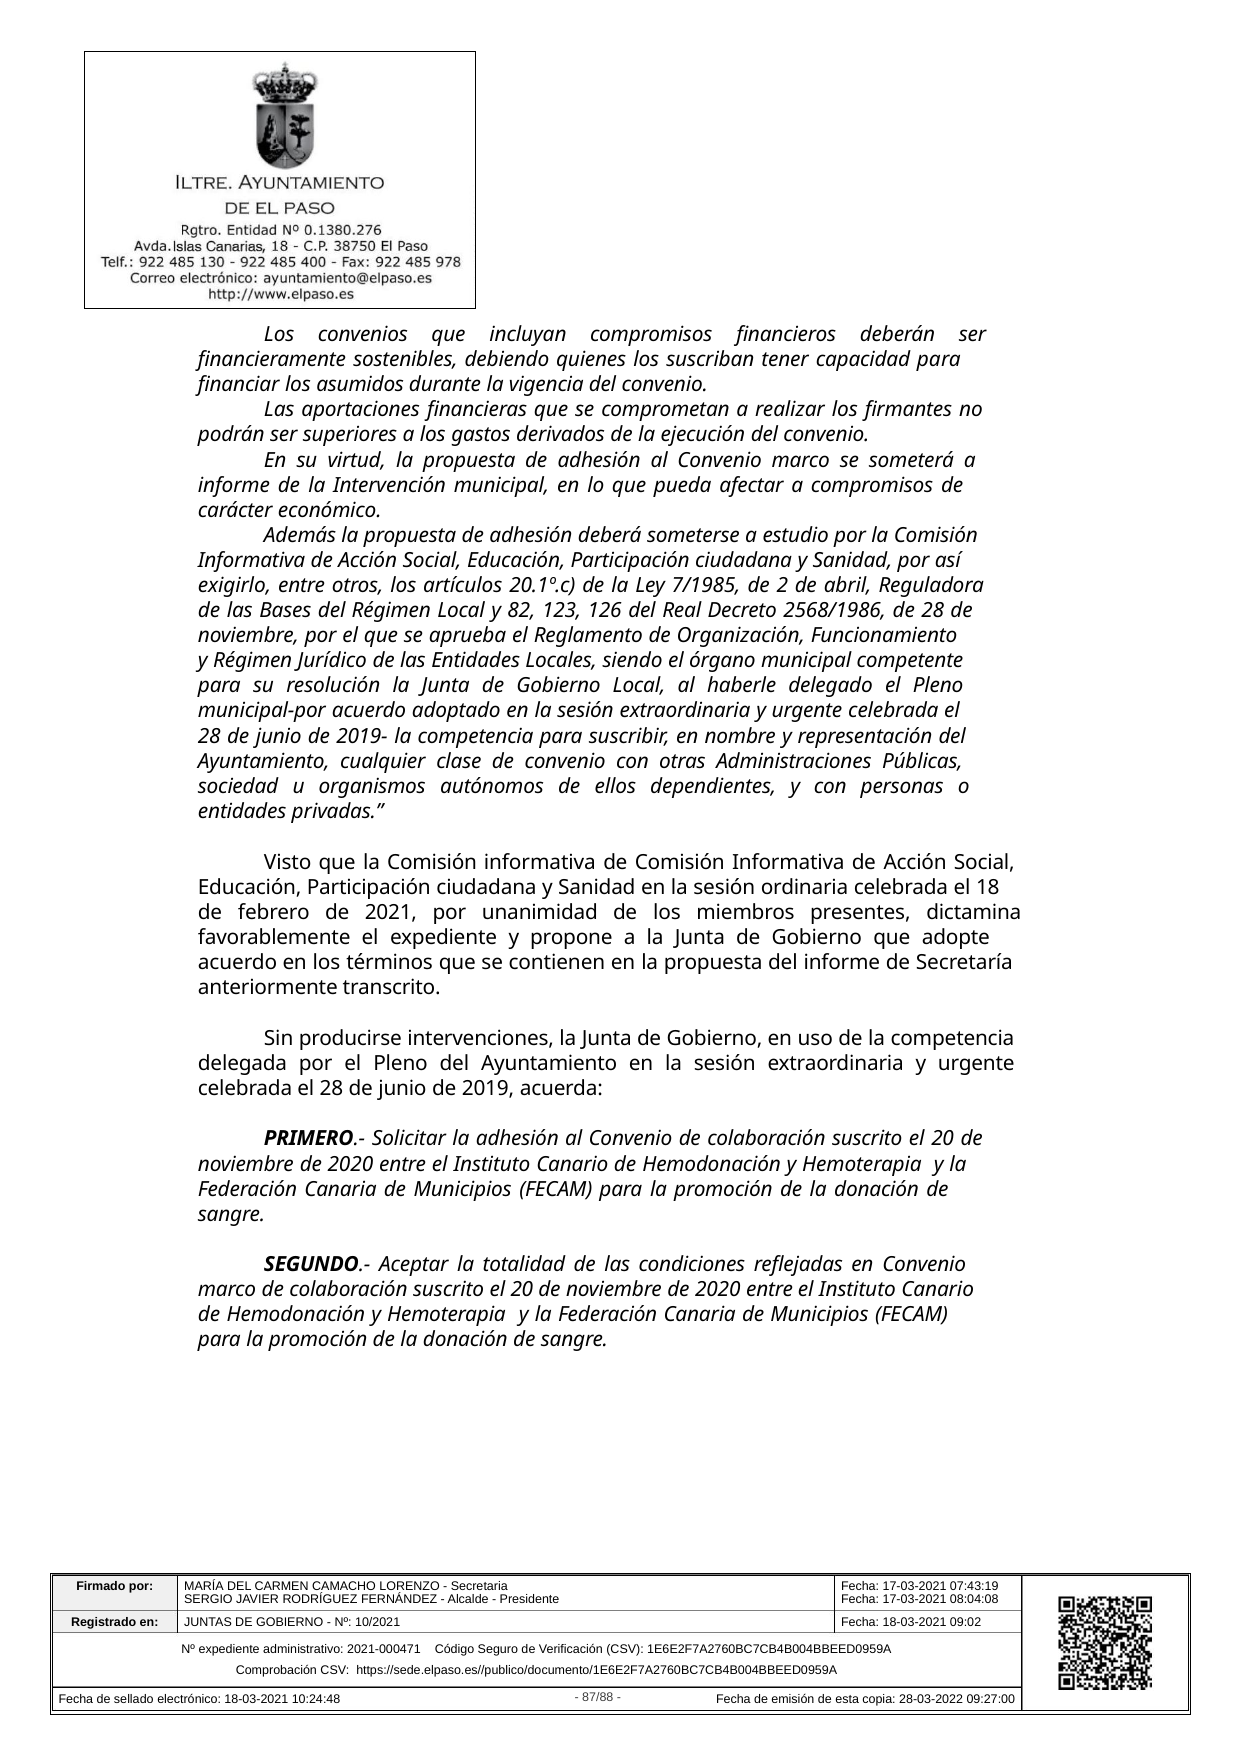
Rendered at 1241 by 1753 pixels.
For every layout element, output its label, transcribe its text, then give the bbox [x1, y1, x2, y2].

text JUNTAS DE GOBIERNO - Nº: 10/2021 [184, 1615, 426, 1629]
text sangre. [198, 1201, 1068, 1226]
text financieramente sostenibles, debiendo quienes los suscriban tener capacidad para [198, 347, 1068, 371]
text noviembre de 2020 entre el Instituto Canario de Hemodonación y Hemoterapia y la [198, 1151, 1068, 1176]
text Ayuntamiento, cualquier clase de convenio con otras Administraciones Públicas, [198, 749, 1068, 773]
text sociedad u organismos autónomos de ellos dependientes, y con personas o [198, 774, 1068, 799]
text Las aportaciones financieras que se comprometan a realizar los firmantes no [264, 397, 1068, 422]
text Nº expediente administrativo: 2021-000471 Código Seguro de Verificación (CSV): 1E6E2F7A2760BC7CB4B004BBEED0959A [181, 1642, 917, 1656]
text Fecha: 17-03-2021 08:04:08 [841, 1593, 1022, 1607]
text Registrado en: [71, 1615, 177, 1629]
text Sin producirse intervenciones, la Junta de Gobierno, en uso de la competencia [264, 1026, 1068, 1050]
text PRIMERO.- Solicitar la adhesión al Convenio de colaboración suscrito el 20 de [264, 1125, 1068, 1151]
text financiar los asumidos durante la vigencia del convenio. [198, 372, 1068, 397]
text favorablemente el expediente y propone a la Junta de Gobierno que adopte [198, 925, 1068, 949]
text - 87/88 - [574, 1691, 640, 1705]
text Visto que la Comisión informativa de Comisión Informativa de Acción Social, [264, 850, 1068, 874]
text municipal-por acuerdo adoptado en la sesión extraordinaria y urgente celebrada el [198, 698, 1068, 723]
text celebrada el 28 de junio de 2019, acuerda: [198, 1076, 1068, 1100]
text 28 de junio de 2019- la competencia para suscribir, en nombre y representación del [198, 724, 1068, 748]
text Federación Canaria de Municipios (FECAM) para la promoción de la donación de [198, 1176, 1068, 1201]
text podrán ser superiores a los gastos derivados de la ejecución del convenio. [198, 422, 1068, 447]
text SEGUNDO.- Aceptar la totalidad de las condiciones reflejadas en Convenio [264, 1251, 1068, 1276]
text Los convenios que incluyan compromisos financieros deberán ser [264, 322, 1068, 346]
text anteriormente transcrito. [198, 975, 1068, 999]
text Firmado por: [76, 1579, 172, 1593]
text Además la propuesta de adhesión deberá someterse a estudio por la Comisión [264, 523, 1068, 547]
text de Hemodonación y Hemoterapia y la Federación Canaria de Municipios (FECAM) [198, 1302, 1068, 1327]
text Fecha de sellado electrónico: 18-03-2021 10:24:48 [58, 1692, 365, 1706]
text entidades privadas.” [198, 799, 1068, 824]
text marco de colaboración suscrito el 20 de noviembre de 2020 entre el Instituto Canario [198, 1277, 1068, 1302]
text de febrero de 2021, por unanimidad de los miembros presentes, dictamina [198, 900, 1068, 924]
picture [51, 1574, 1190, 1714]
text para la promoción de la donación de sangre. [198, 1327, 1068, 1352]
text SERGIO JAVIER RODRÍGUEZ FERNÁNDEZ - Alcalde - Presidente [184, 1593, 586, 1607]
text Informativa de Acción Social, Educación, Participación ciudadana y Sanidad, por así [198, 548, 1068, 572]
text Comprobación CSV: https://sede.elpaso.es//publico/documento/1E6E2F7A2760BC7CB4B004BBEED0959A [236, 1663, 917, 1677]
text En su virtud, la propuesta de adhesión al Convenio marco se someterá a [264, 447, 1068, 472]
text carácter económico. [198, 497, 1068, 522]
text de las Bases del Régimen Local y 82, 123, 126 del Real Decreto 2568/1986, de 28 de [198, 598, 1068, 622]
text y Régimen Jurídico de las Entidades Locales, siendo el órgano municipal competente [198, 648, 1068, 673]
text acuerdo en los términos que se contienen en la propuesta del informe de Secretaría [198, 950, 1068, 974]
text Fecha: 18-03-2021 09:02 [841, 1615, 1002, 1629]
text Educación, Participación ciudadana y Sanidad en la sesión ordinaria celebrada el 18 [198, 875, 1068, 899]
text MARÍA DEL CARMEN CAMACHO LORENZO - Secretaria [184, 1579, 586, 1593]
text Fecha: 17-03-2021 07:43:19 [841, 1579, 1022, 1593]
text para su resolución la Junta de Gobierno Local, al haberle delegado el Pleno [198, 673, 1068, 698]
text Fecha de emisión de esta copia: 28-03-2022 09:27:00 [716, 1692, 1040, 1706]
text informe de la Intervención municipal, en lo que pueda afectar a compromisos de [198, 472, 1068, 497]
picture [85, 52, 475, 308]
text noviembre, por el que se aprueba el Reglamento de Organización, Funcionamiento [198, 623, 1068, 647]
text exigirlo, entre otros, los artículos 20.1º.c) de la Ley 7/1985, de 2 de abril, Reguladora [198, 573, 1068, 597]
text delegada por el Pleno del Ayuntamiento en la sesión extraordinaria y urgente [198, 1051, 1068, 1075]
